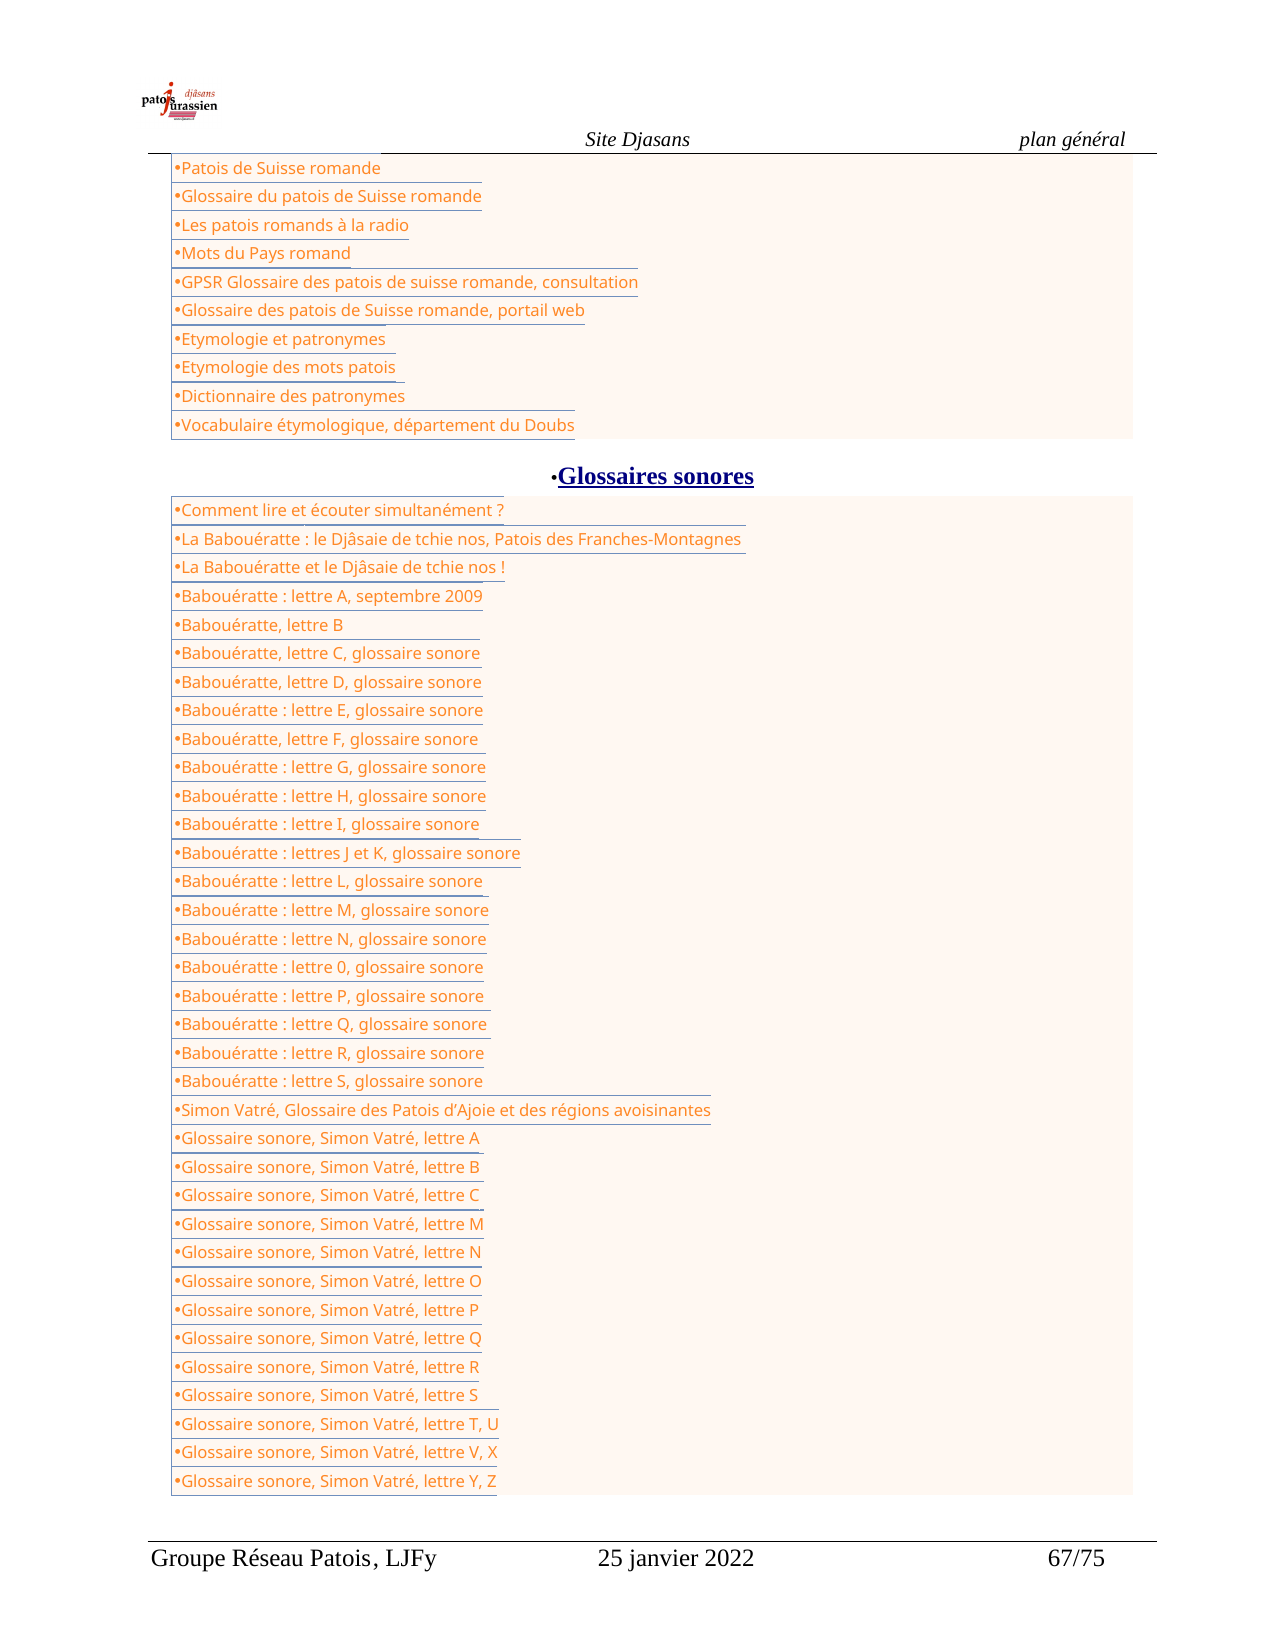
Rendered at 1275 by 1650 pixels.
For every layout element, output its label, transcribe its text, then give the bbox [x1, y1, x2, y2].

list Glossaire sonore, Simon Vatré, lettre O [172, 1267, 1133, 1295]
list Babouératte : lettre H, glossaire sonore [172, 781, 1133, 810]
list Babouératte : lettre I, glossaire sonore [172, 810, 1133, 838]
list Babouératte : lettre E, glossaire sonore [172, 696, 1133, 724]
list Babouératte, lettre C, glossaire sonore [172, 639, 1133, 667]
list Glossaire sonore, Simon Vatré, lettre N [172, 1238, 1133, 1267]
list La Babouératte : le Djâsaie de tchie nos, Patois des Franches-Montagnes [172, 524, 1133, 553]
list Comment lire et écouter simultanément ? [172, 496, 1133, 524]
list Glossaire sonore, Simon Vatré, lettre V, X [172, 1438, 1133, 1466]
list Glossaire des patois de Suisse romande, portail web [172, 296, 1133, 324]
list Etymologie et patronymes [172, 324, 1133, 353]
list Babouératte, lettre F, glossaire sonore [172, 724, 1133, 753]
list Simon Vatré, Glossaire des Patois d’Ajoie et des régions avoisinantes [172, 1095, 1133, 1124]
list Glossaire sonore, Simon Vatré, lettre S [172, 1381, 1133, 1409]
list Babouératte : lettre M, glossaire sonore [172, 896, 1133, 924]
list Mots du Pays romand [172, 239, 1133, 267]
list Babouératte : lettre Q, glossaire sonore [172, 1010, 1133, 1038]
list Glossaire du patois de Suisse romande [172, 182, 1133, 210]
list Babouératte : lettre A, septembre 2009 [172, 582, 1133, 610]
list Les patois romands à la radio [172, 210, 1133, 239]
list Glossaire sonore, Simon Vatré, lettre T, U [172, 1409, 1133, 1438]
list Babouératte : lettre P, glossaire sonore [172, 981, 1133, 1010]
list Glossaire sonore, Simon Vatré, lettre A [172, 1124, 1133, 1152]
picture [136, 77, 222, 129]
list Babouératte, lettre B [172, 610, 1133, 639]
list Glossaire sonore, Simon Vatré, lettre R [172, 1352, 1133, 1381]
list Babouératte : lettres J et K, glossaire sonore [172, 838, 1133, 867]
list Babouératte : lettre G, glossaire sonore [172, 753, 1133, 781]
list Babouératte : lettre S, glossaire sonore [172, 1067, 1133, 1095]
list Babouératte : lettre L, glossaire sonore [172, 867, 1133, 896]
subtitle Glossaires sonores [148, 462, 1157, 490]
list Glossaire sonore, Simon Vatré, lettre C [172, 1181, 1133, 1209]
list Babouératte, lettre D, glossaire sonore [172, 667, 1133, 696]
list Glossaire sonore, Simon Vatré, lettre P [172, 1295, 1133, 1324]
list Dictionnaire des patronymes [172, 382, 1133, 410]
list Glossaire sonore, Simon Vatré, lettre Q [172, 1324, 1133, 1352]
list La Babouératte et le Djâsaie de tchie nos ! [172, 553, 1133, 582]
list Babouératte : lettre R, glossaire sonore [172, 1038, 1133, 1067]
list Glossaire sonore, Simon Vatré, lettre Y, Z [172, 1466, 1133, 1495]
list GPSR Glossaire des patois de suisse romande, consultation [172, 267, 1133, 296]
list Babouératte : lettre N, glossaire sonore [172, 924, 1133, 953]
list Glossaire sonore, Simon Vatré, lettre M [172, 1209, 1133, 1238]
list Vocabulaire étymologique, département du Doubs [172, 410, 1133, 439]
list Patois de Suisse romande [172, 154, 1133, 182]
list Etymologie des mots patois [172, 353, 1133, 382]
list Babouératte : lettre 0, glossaire sonore [172, 953, 1133, 981]
list Glossaire sonore, Simon Vatré, lettre B [172, 1152, 1133, 1181]
